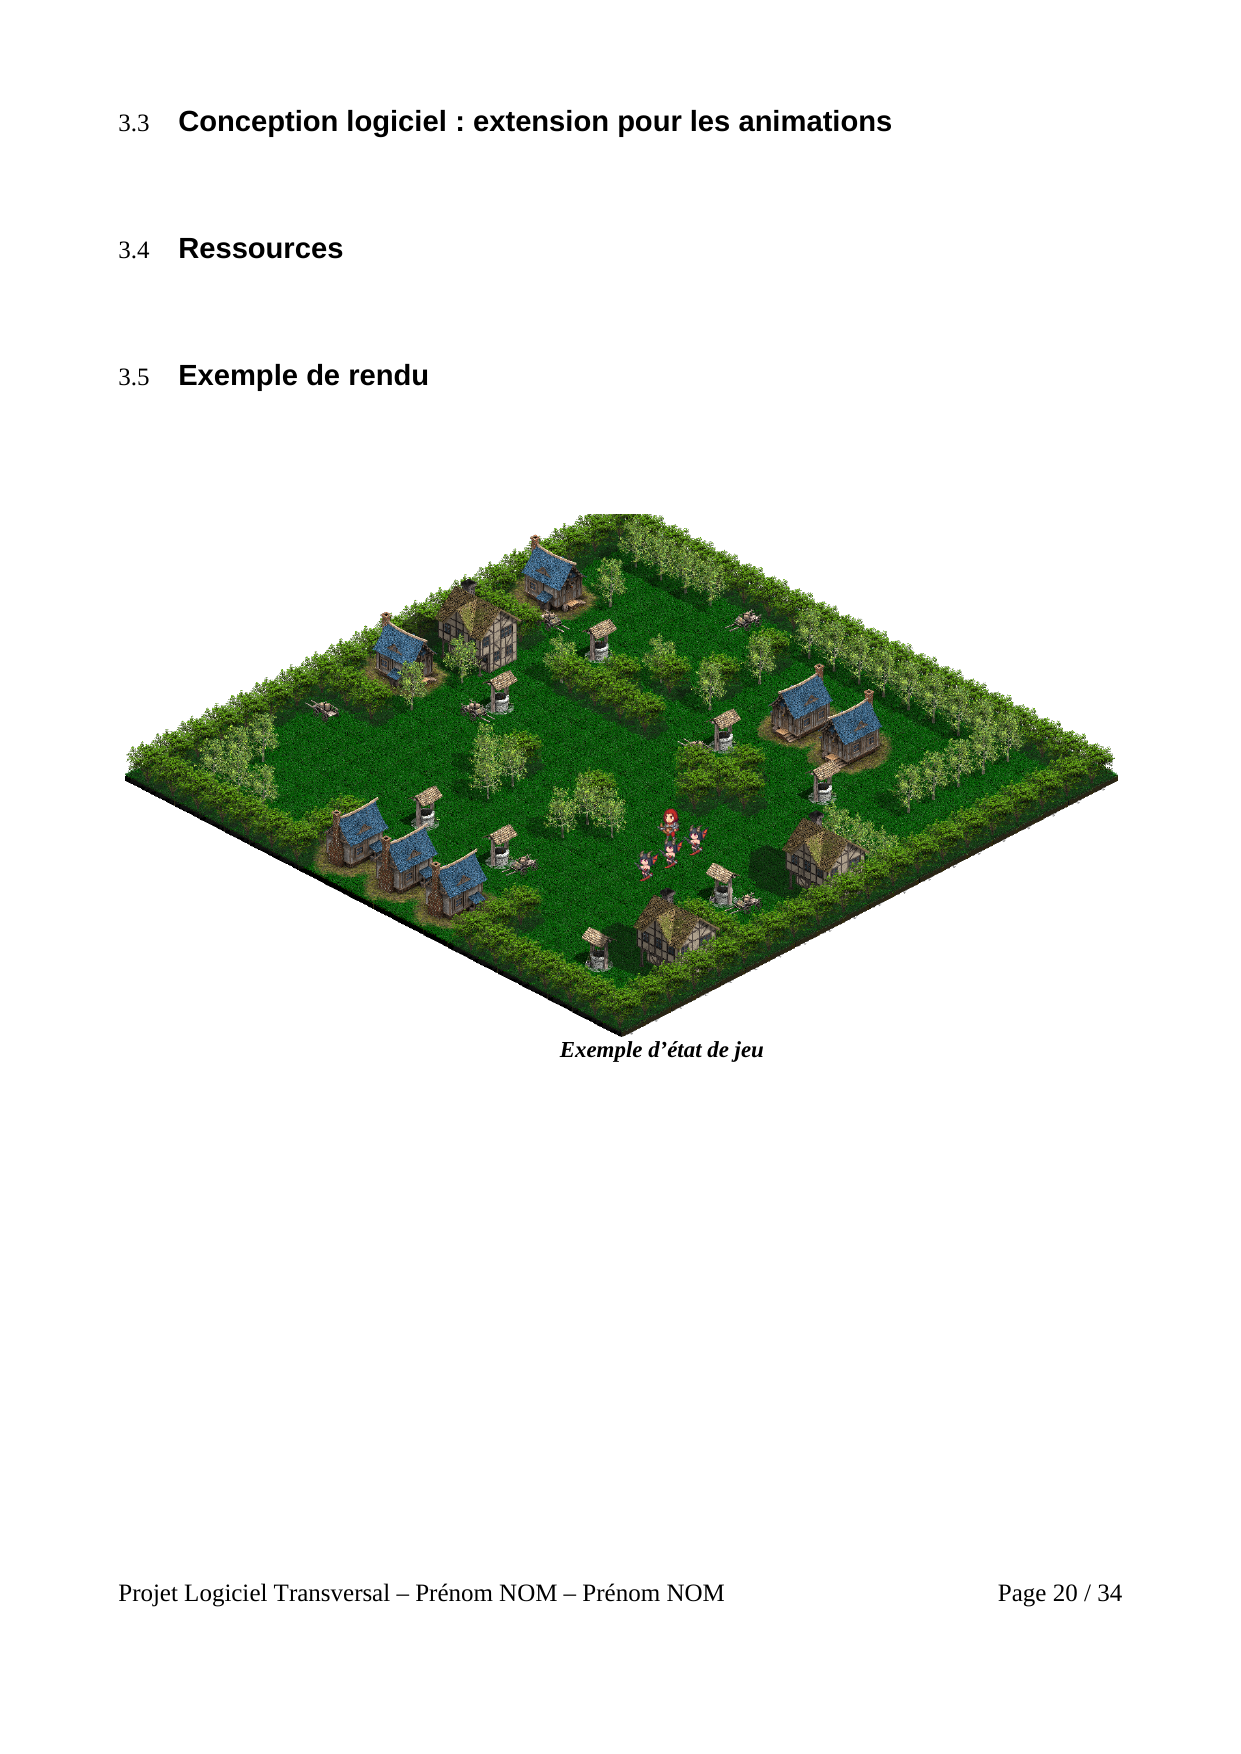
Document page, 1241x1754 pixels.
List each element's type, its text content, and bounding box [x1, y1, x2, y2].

list Conception logiciel : extension pour les animations [118, 104, 1122, 137]
list Ressources [118, 231, 1122, 264]
list Exemple de rendu [118, 358, 1122, 392]
text Exemple d’état de jeu [118, 1036, 1122, 1062]
